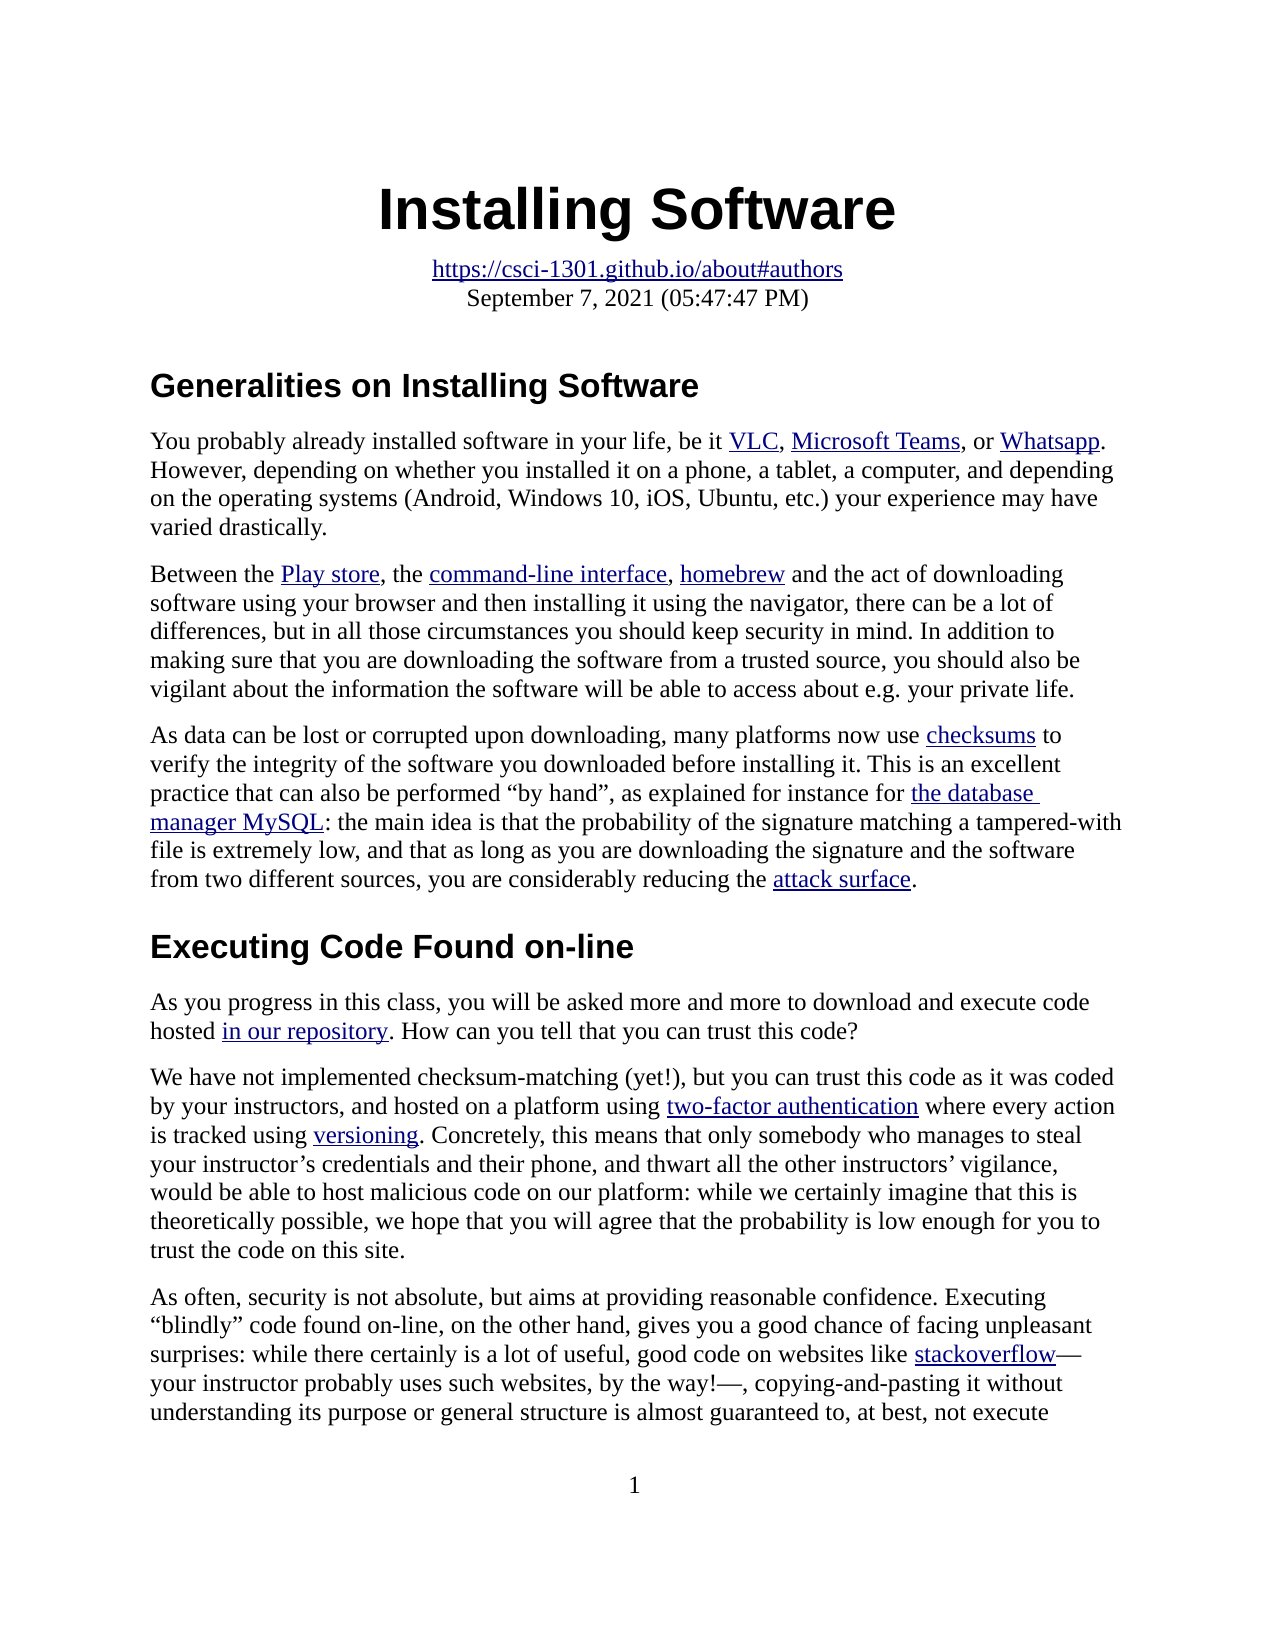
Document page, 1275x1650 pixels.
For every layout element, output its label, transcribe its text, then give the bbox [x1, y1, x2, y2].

text https://csci-1301.github.io/about#authors [150, 254, 1125, 283]
text We have not implemented checksum-matching (yet!), but you can trust this code as it was coded by your instructors, and hosted on a platform using two-factor authentication where every action is tracked using versioning. Concretely, this means that only somebody who manages to steal your instructor’s credentials and their phone, and thwart all the other instructors’ vigilance, would be able to host malicious code on our platform: while we certainly imagine that this is theoretically possible, we hope that you will agree that the probability is low enough for you to trust the code on this site. [150, 1062, 1125, 1264]
text You probably already installed software in your life, be it VLC, Microsoft Teams, or Whatsapp. However, depending on whether you installed it on a phone, a tablet, a computer, and depending on the operating systems (Android, Windows 10, iOS, Ubuntu, etc.) your experience may have varied drastically. [150, 426, 1125, 541]
text As you progress in this class, you will be asked more and more to download and execute code hosted in our repository. How can you tell that you can trust this code? [150, 987, 1125, 1044]
title Installing Software [150, 175, 1125, 242]
text Between the Play store, the command-line interface, homebrew and the act of downloading software using your browser and then installing it using the navigator, there can be a lot of differences, but in all those circumstances you should keep security in mind. In addition to making sure that you are downloading the software from a trusted source, you should also be vigilant about the information the software will be able to access about e.g. your private life. [150, 559, 1125, 703]
text As data can be lost or corrupted upon downloading, many platforms now use checksums to verify the integrity of the software you downloaded before installing it. This is an excellent practice that can also be performed “by hand”, as explained for instance for the database manager MySQL: the main idea is that the probability of the signature matching a tampered-with file is extremely low, and that as long as you are downloading the signature and the software from two different sources, you are considerably reducing the attack surface. [150, 721, 1125, 893]
subtitle Executing Code Found on-line [150, 927, 1125, 966]
text September 7, 2021 (05:47:47 PM) [150, 283, 1125, 312]
subtitle Generalities on Installing Software [150, 366, 1125, 404]
text As often, security is not absolute, but aims at providing reasonable confidence. Executing “blindly” code found on-line, on the other hand, gives you a good chance of facing unpleasant surprises: while there certainly is a lot of useful, good code on websites like stackoverflow—your instructor probably uses such websites, by the way!—, copying-and-pasting it without understanding its purpose or general structure is almost guaranteed to, at best, not execute [150, 1282, 1125, 1425]
